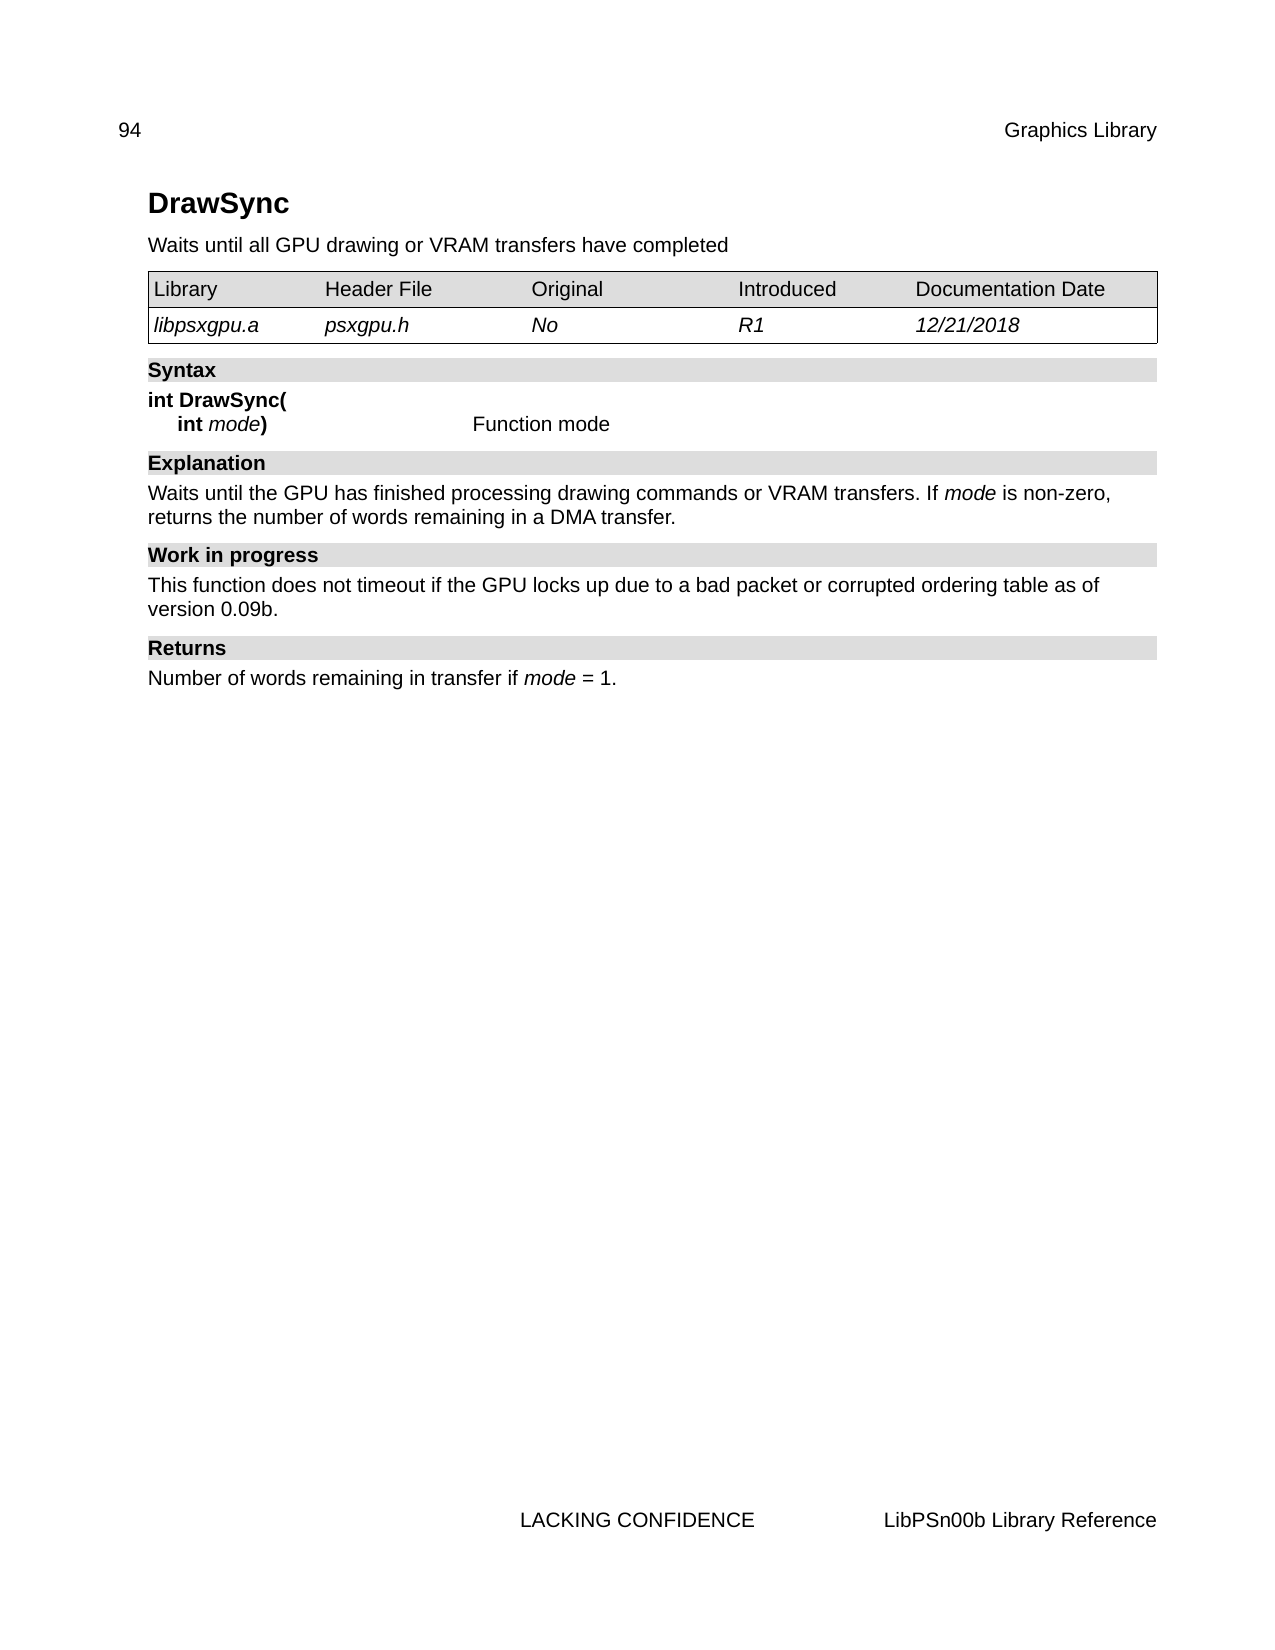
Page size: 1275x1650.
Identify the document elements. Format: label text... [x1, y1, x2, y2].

text libpsxgpu.a psxgpu.h No R1 12/21/2018 [149, 308, 1157, 343]
subtitle Returns [148, 636, 1157, 660]
text Waits until the GPU has finished processing drawing commands or VRAM transfers. If mode is non-zero, returns the number of words remaining in a DMA transfer. [148, 481, 1157, 528]
text int DrawSync( [148, 388, 1157, 412]
text int mode) Function mode [148, 412, 1157, 436]
text Waits until all GPU drawing or VRAM transfers have completed [148, 232, 1157, 256]
text Library Header File Original Introduced Documentation Date [149, 272, 1157, 307]
text Number of words remaining in transfer if mode = 1. [148, 666, 1157, 690]
text This function does not timeout if the GPU locks up due to a bad packet or corrupted ordering table as of version 0.09b. [148, 573, 1157, 621]
subtitle Explanation [148, 451, 1157, 475]
subtitle Syntax [148, 358, 1157, 382]
subtitle Work in progress [148, 543, 1157, 567]
subtitle DrawSync [148, 186, 1157, 220]
